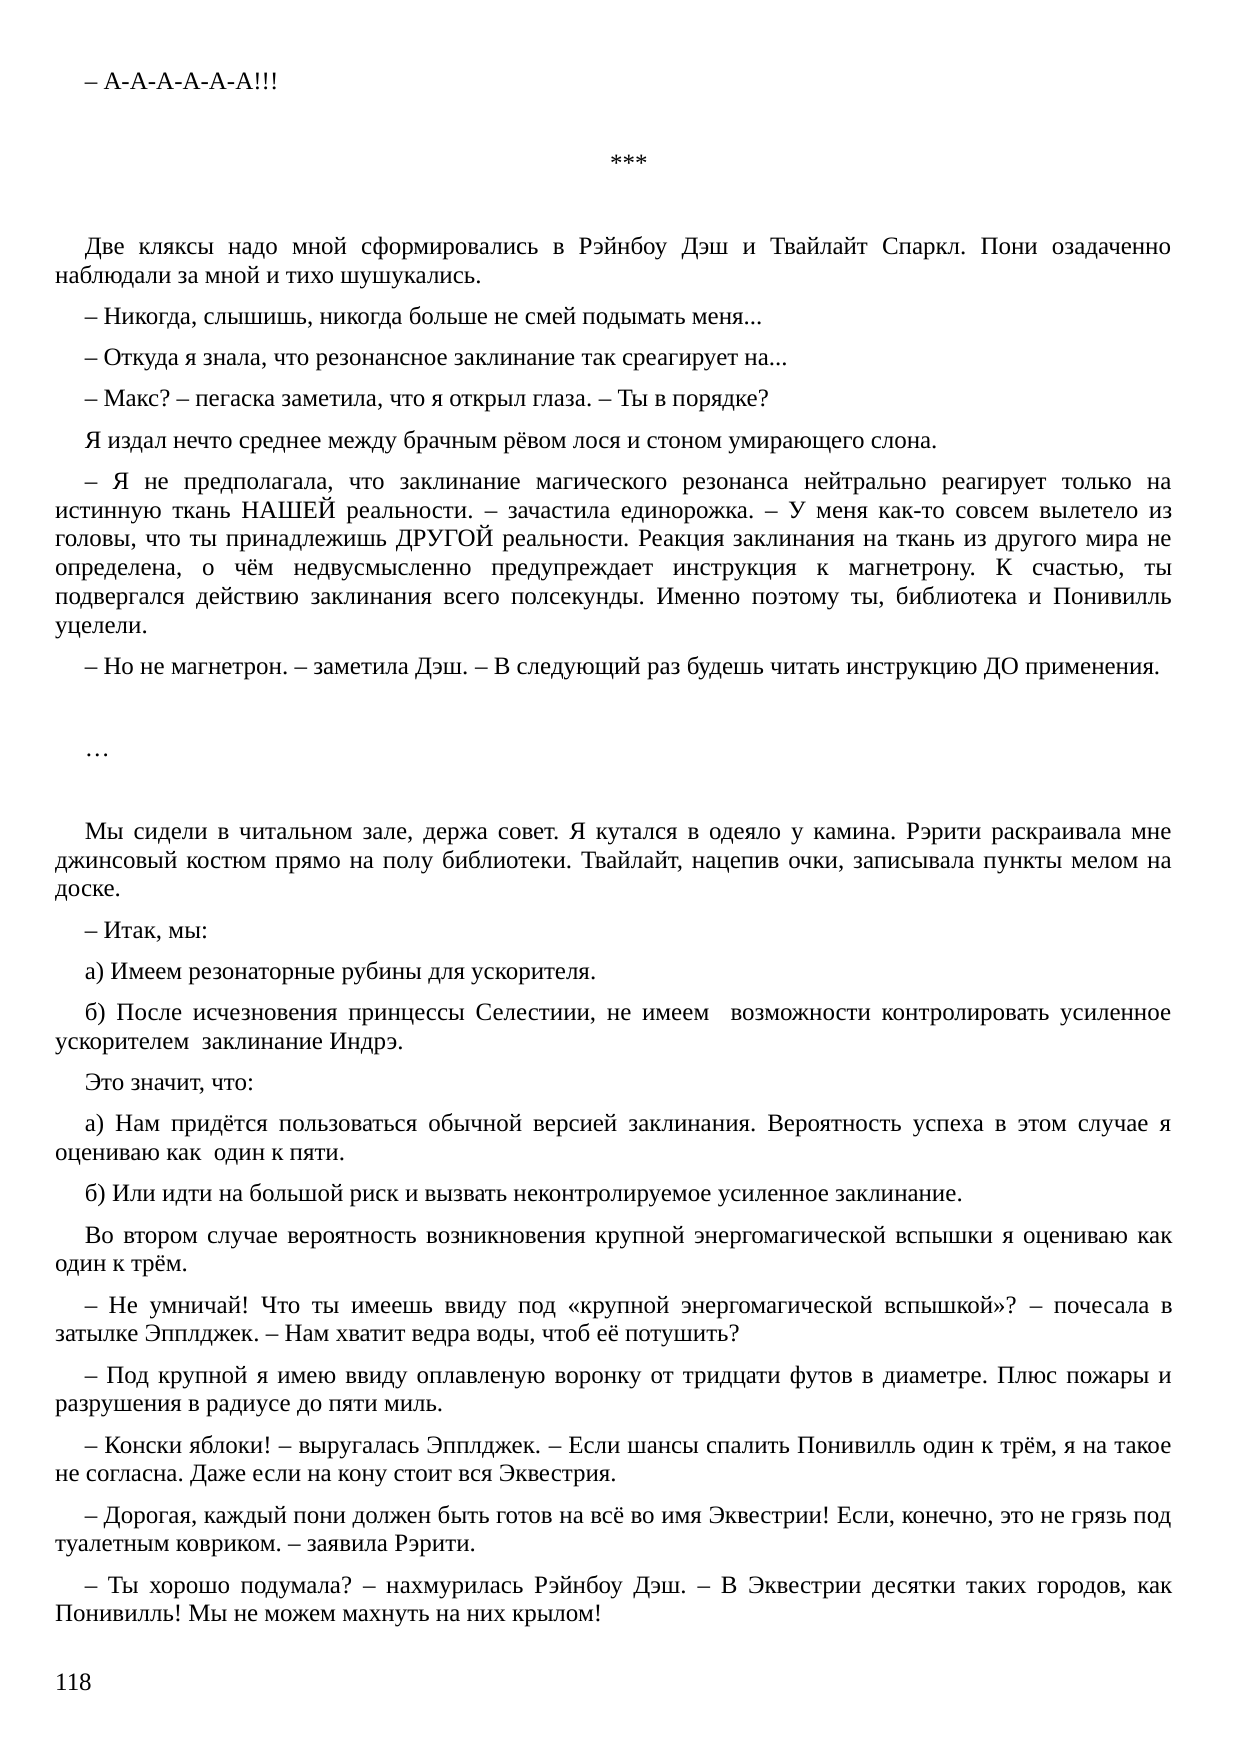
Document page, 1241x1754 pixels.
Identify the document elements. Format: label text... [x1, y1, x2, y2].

text … [55, 733, 1173, 762]
text *** [55, 148, 1173, 177]
text а) Нам придётся пользоваться обычной версией заклинания. Вероятность успеха в этом случае я оцениваю как один к пяти. [55, 1108, 1173, 1166]
text – Не умничай! Что ты имеешь ввиду под «крупной энергомагической вспышкой»? – почесала в затылке Эпплджек. – Нам хватит ведра воды, чтоб её потушить? [55, 1290, 1173, 1347]
text – Откуда я знала, что резонансное заклинание так среагирует на... [55, 342, 1173, 371]
text б) После исчезновения принцессы Селестиии, не имеем возможности контролировать усиленное ускорителем заклинание Индрэ. [55, 997, 1173, 1055]
text Две кляксы надо мной сформировались в Рэйнбоу Дэш и Твайлайт Спаркл. Пони озадаченно наблюдали за мной и тихо шушукались. [55, 231, 1173, 288]
text – Под крупной я имею ввиду оплавленую воронку от тридцати футов в диаметре. Плюс пожары и разрушения в радиусе до пяти миль. [55, 1360, 1173, 1417]
text б) Или идти на большой риск и вызвать неконтролируемое усиленное заклинание. [55, 1178, 1173, 1207]
text – А-А-А-А-А-А!!! [55, 66, 1173, 95]
text – Итак, мы: [55, 915, 1173, 943]
text – Никогда, слышишь, никогда больше не смей подымать меня... [55, 301, 1173, 330]
text – Но не магнетрон. – заметила Дэш. – В следующий раз будешь читать инструкцию ДО применения. [55, 651, 1173, 680]
text Я издал нечто среднее между брачным рёвом лося и стоном умирающего слона. [55, 425, 1173, 453]
text – Я не предполагала, что заклинание магического резонанса нейтрально реагирует только на истинную ткань НАШЕЙ реальности. – зачастила единорожка. – У меня как-то совсем вылетело из головы, что ты принадлежишь ДРУГОЙ реальности. Реакция заклинания на ткань из другого мира не определена, о чём недвусмысленно предупреждает инструкция к магнетрону. К счастью, ты подвергался действию заклинания всего полсекунды. Именно поэтому ты, библиотека и Понивилль уцелели. [55, 466, 1173, 638]
text – Макс? – пегаска заметила, что я открыл глаза. – Ты в порядке? [55, 383, 1173, 412]
text – Конски яблоки! – выругалась Эпплджек. – Если шансы спалить Понивилль один к трём, я на такое не согласна. Даже если на кону стоит вся Эквестрия. [55, 1430, 1173, 1487]
text Это значит, что: [55, 1067, 1173, 1096]
text Мы сидели в читальном зале, держа совет. Я кутался в одеяло у камина. Рэрити раскраивала мне джинсовый костюм прямо на полу библиотеки. Твайлайт, нацепив очки, записывала пункты мелом на доске. [55, 816, 1173, 902]
text – Дорогая, каждый пони должен быть готов на всё во имя Эквестрии! Если, конечно, это не грязь под туалетным ковриком. – заявила Рэрити. [55, 1500, 1173, 1557]
text – Ты хорошо подумала? – нахмурилась Рэйнбоу Дэш. – В Эквестрии десятки таких городов, как Понивилль! Мы не можем махнуть на них крылом! [55, 1570, 1173, 1627]
text Во втором случае вероятность возникновения крупной энергомагической вспышки я оцениваю как один к трём. [55, 1220, 1173, 1277]
text а) Имеем резонаторные рубины для ускорителя. [55, 956, 1173, 985]
